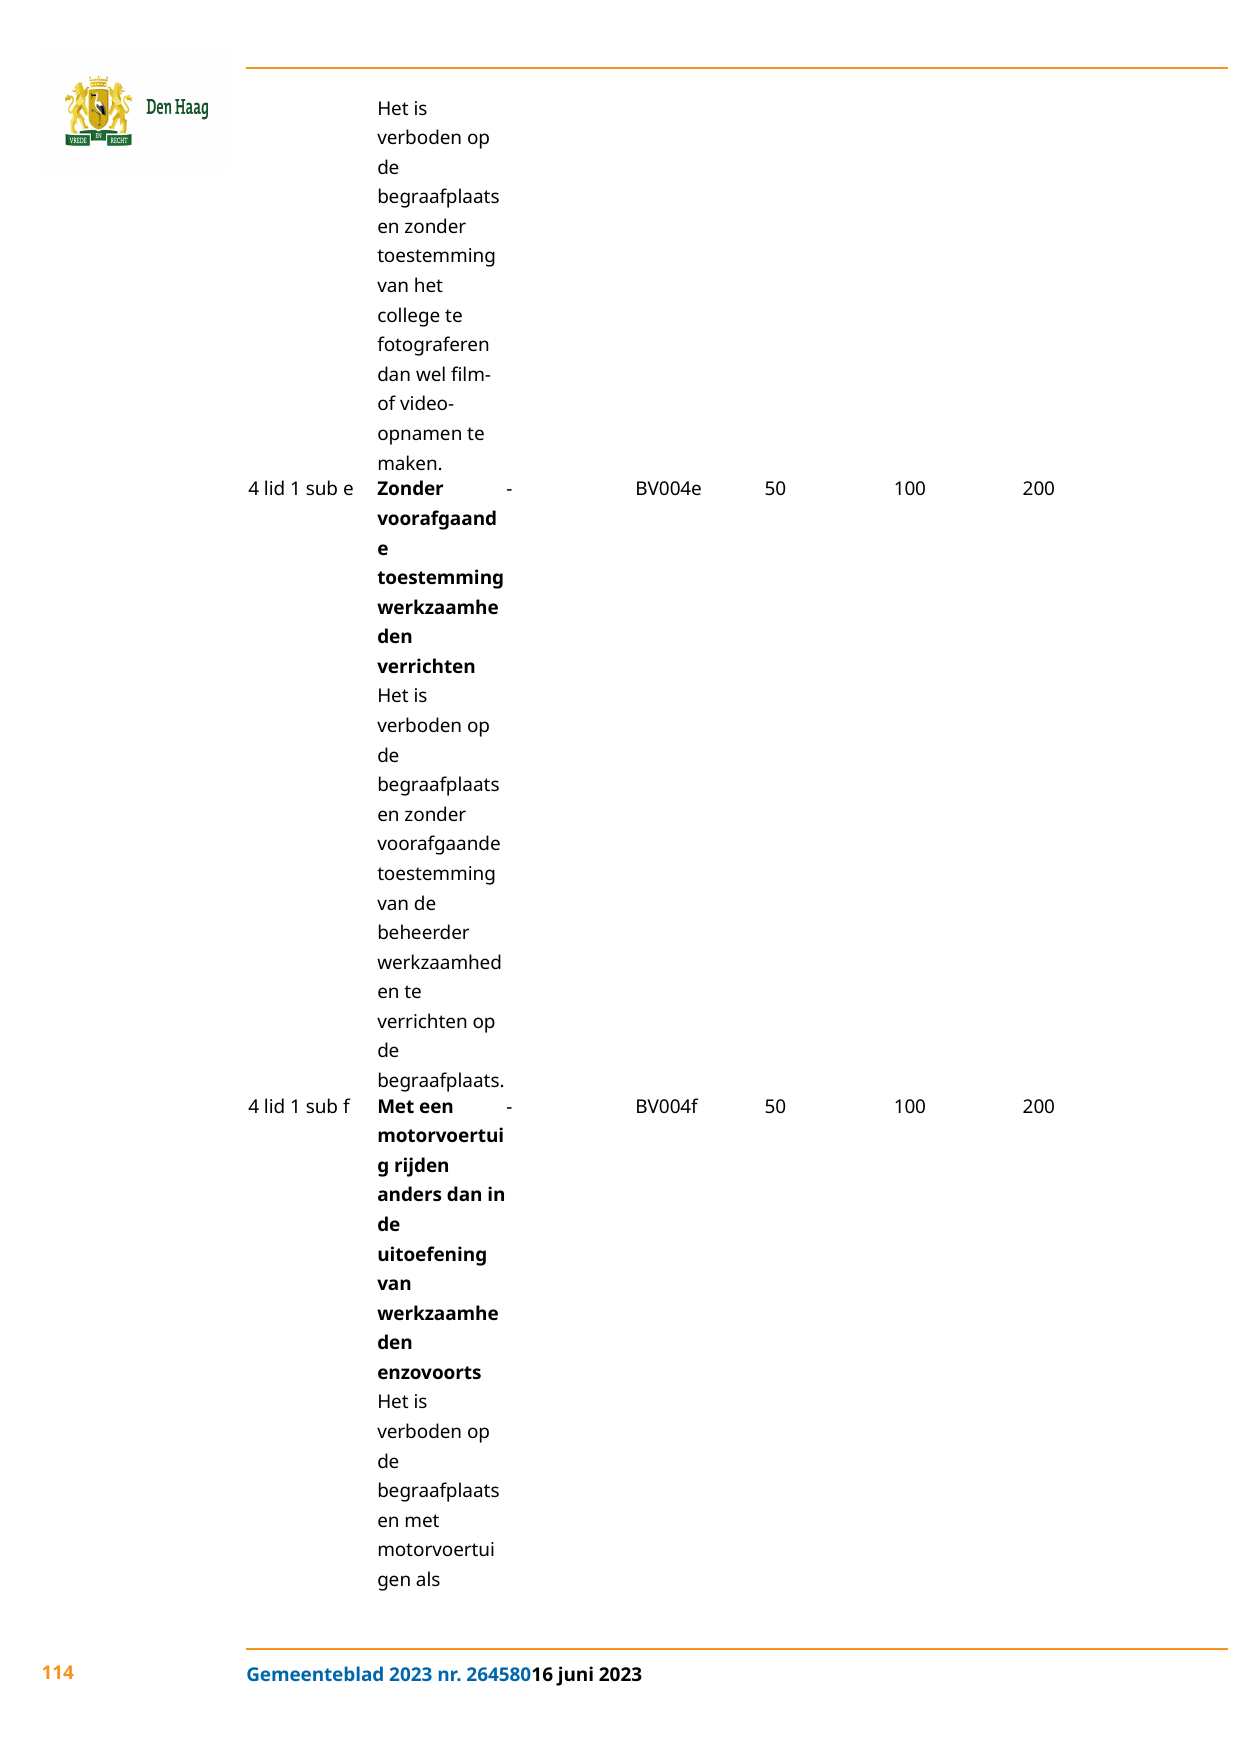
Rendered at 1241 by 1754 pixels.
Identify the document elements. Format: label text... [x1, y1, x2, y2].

table_cell 4 lid 1 sub e [248, 476, 377, 1093]
table_cell 100 [894, 1093, 1022, 1592]
table_cell [764, 95, 893, 476]
table_cell BV004e [635, 476, 764, 1093]
picture [41, 47, 231, 172]
table_cell 4 lid 1 sub f [248, 1093, 377, 1592]
table_cell 200 [1023, 476, 1152, 1093]
table_cell Zonder voorafgaande toestemming werkzaamheden verrichten Het is verboden op de begraafplaatsen zonder voorafgaande toestemming van de beheerder werkzaamheden te verrichten op de begraafplaats. [377, 476, 506, 1093]
table_cell - [506, 95, 635, 476]
table_cell 100 [894, 476, 1022, 1093]
table_cell - [506, 1093, 635, 1592]
table_cell [1023, 95, 1152, 476]
table_cell [894, 95, 1022, 476]
table_cell [635, 95, 764, 476]
table_cell Het is verboden op de begraafplaatsen zonder toestemming van het college te fotograferen dan wel film- of video-opnamen te maken. [377, 95, 506, 476]
table_cell 50 [764, 1093, 893, 1592]
table_cell Met een motorvoertuig rijden anders dan in de uitoefening van werkzaamheden enzovoorts Het is verboden op de begraafplaatsen met motorvoertuigen als [377, 1093, 506, 1592]
table_cell BV004f [635, 1093, 764, 1592]
table_cell 200 [1023, 1093, 1152, 1592]
table_cell [248, 95, 377, 476]
table_cell 50 [764, 476, 893, 1093]
table_cell - [506, 476, 635, 1093]
